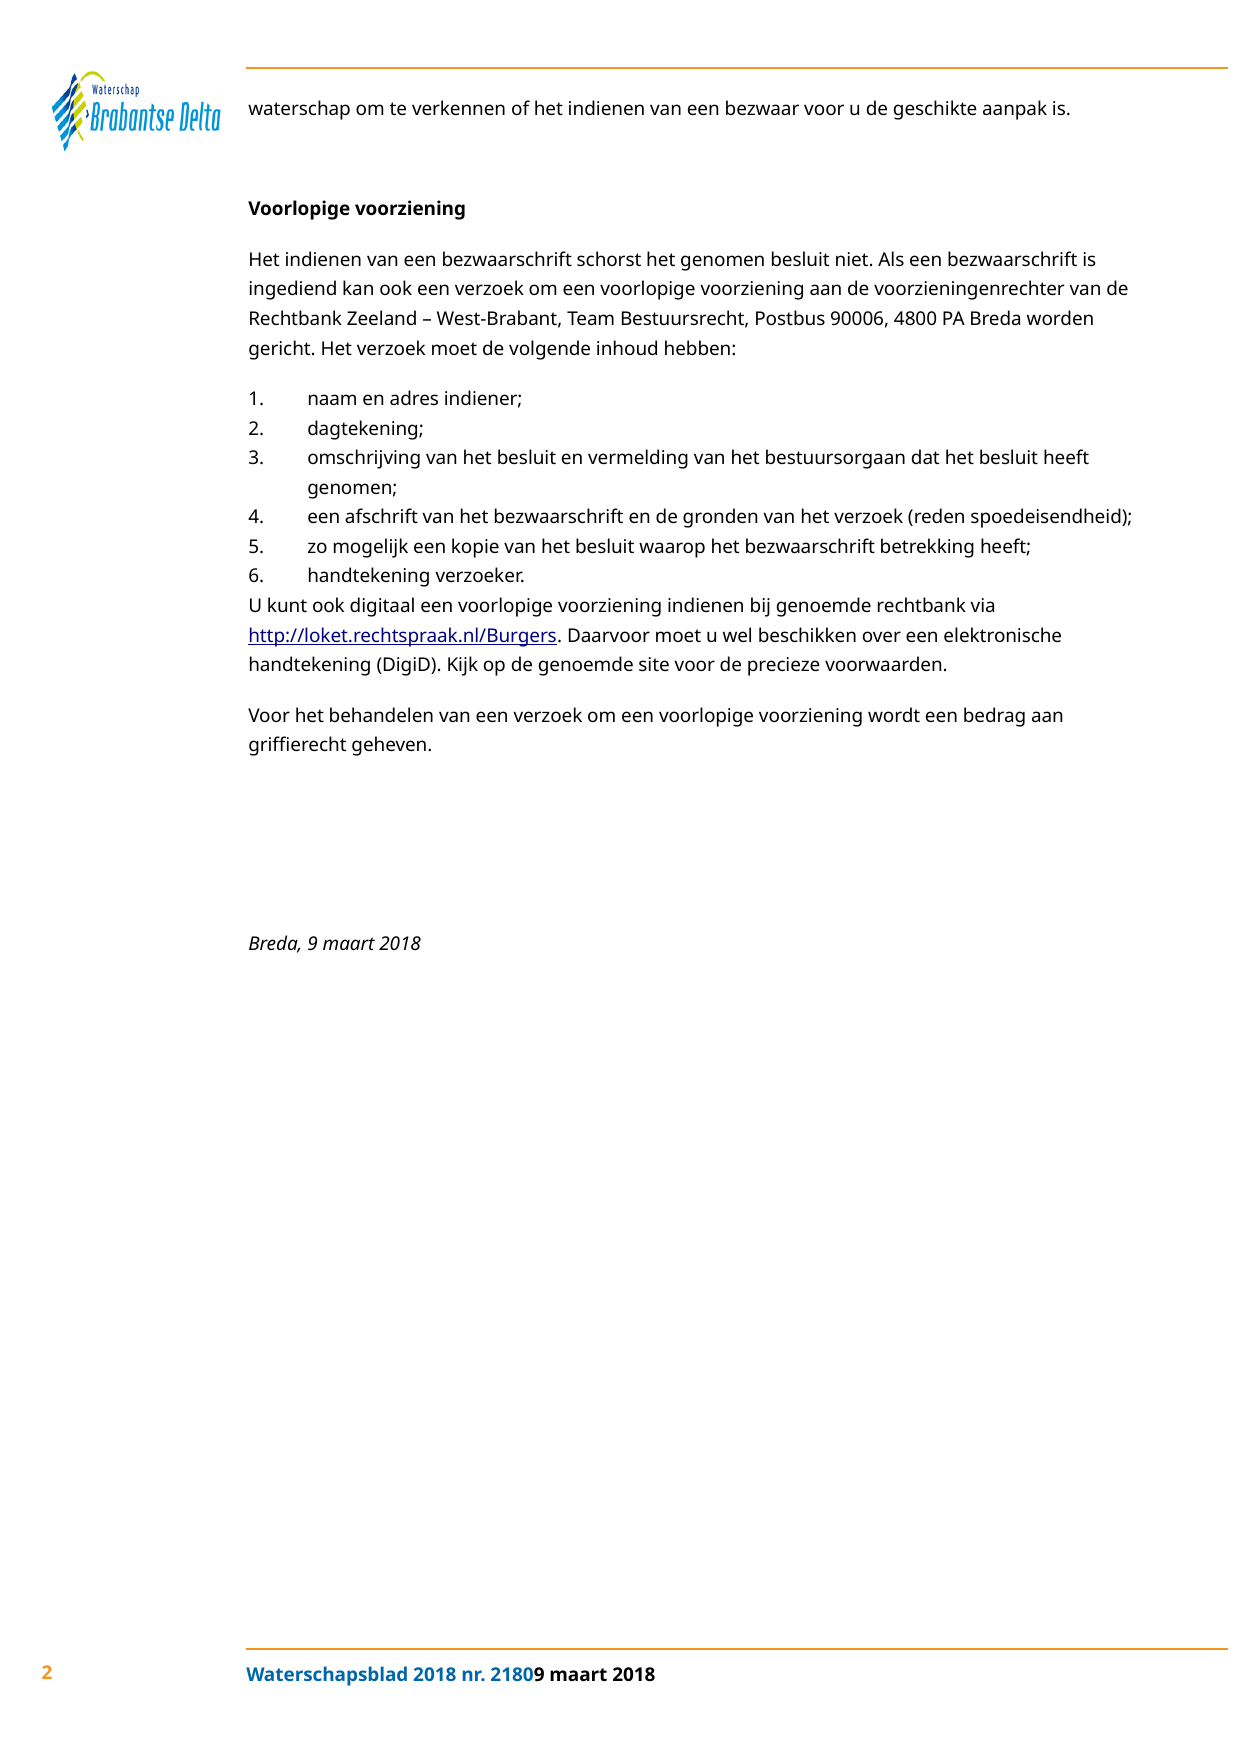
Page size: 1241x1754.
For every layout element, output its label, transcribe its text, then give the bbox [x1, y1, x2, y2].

text Voor het behandelen van een verzoek om een voorlopige voorziening wordt een bedrag aan griffierecht geheven. [248, 702, 1152, 757]
text U kunt ook digitaal een voorlopige voorziening indienen bij genoemde rechtbank via http://loket.rechtspraak.nl/Burgers. Daarvoor moet u wel beschikken over een elektronische handtekening (DigiD). Kijk op de genoemde site voor de precieze voorwaarden. [248, 592, 1152, 677]
picture [41, 47, 231, 172]
list naam en adres indiener; [248, 385, 1152, 411]
list zo mogelijk een kopie van het besluit waarop het bezwaarschrift betrekking heeft; [248, 533, 1152, 559]
text Het indienen van een bezwaarschrift schorst het genomen besluit niet. Als een bezwaarschrift is ingediend kan ook een verzoek om een voorlopige voorziening aan de voorzieningenrechter van de Rechtbank Zeeland – West-Brabant, Team Bestuursrecht, Postbus 90006, 4800 PA Breda worden gericht. Het verzoek moet de volgende inhoud hebben: [248, 246, 1152, 361]
text Breda, 9 maart 2018 [248, 931, 1152, 956]
text Voorlopige voorziening [248, 196, 1152, 221]
list handtekening verzoeker. [248, 563, 1152, 588]
text waterschap om te verkennen of het indienen van een bezwaar voor u de geschikte aanpak is. [248, 95, 1152, 121]
list een afschrift van het bezwaarschrift en de gronden van het verzoek (reden spoedeisendheid); [248, 503, 1152, 529]
list omschrijving van het besluit en vermelding van het bestuursorgaan dat het besluit heeft genomen; [248, 444, 1152, 500]
list dagtekening; [248, 415, 1152, 441]
